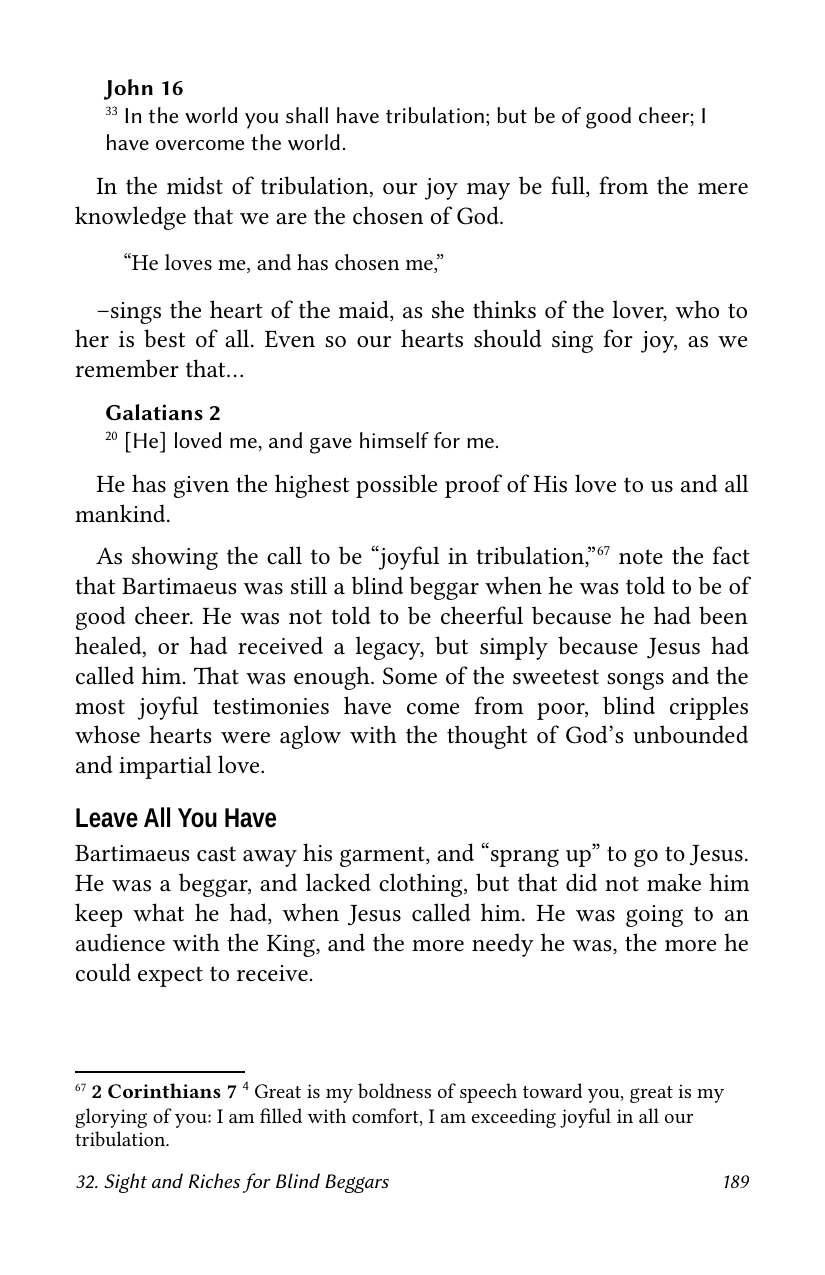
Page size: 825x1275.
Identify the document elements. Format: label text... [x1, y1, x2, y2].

text “He loves me, and has chosen me,” [105, 250, 720, 276]
text 20 [He] loved me, and gave himself for me. [105, 428, 720, 454]
text –sings the heart of the maid, as she thinks of the lover, who to her is best of all. Even so our hearts should sing for joy, as we remember that... [75, 296, 750, 384]
text John 16 [105, 75, 750, 101]
text 33 In the world you shall have tribulation; but be of good cheer; I have overcome the world. [105, 103, 720, 156]
text 2 Corinthians 7 4 Great is my boldness of speech toward you, great is my glorying of you: I am filled with comfort, I am exceeding joyful in all our tribulation. [75, 1078, 750, 1152]
text He has given the highest possible proof of His love to us and all mankind. [75, 470, 750, 529]
subtitle Leave All You Have [75, 802, 750, 833]
text In the midst of tribulation, our joy may be full, from the mere knowledge that we are the chosen of God. [75, 172, 750, 231]
text Bartimaeus cast away his garment, and “sprang up” to go to Jesus. He was a beggar, and lacked clothing, but that did not make him keep what he had, when Jesus called him. He was going to an audience with the King, and the more needy he was, the more he could expect to receive. [75, 839, 750, 988]
text As showing the call to be “joyful in tribulation,” note the fact that Bartimaeus was still a blind beggar when he was told to be of good cheer. He was not told to be cheerful because he had been healed, or had received a legacy, but simply because Jesus had called him. That was enough. Some of the sweetest songs and the most joyful testimonies have come from poor, blind cripples whose hearts were aglow with the thought of God’s unbounded and impartial love. [75, 542, 750, 780]
text Galatians 2 [105, 400, 750, 426]
